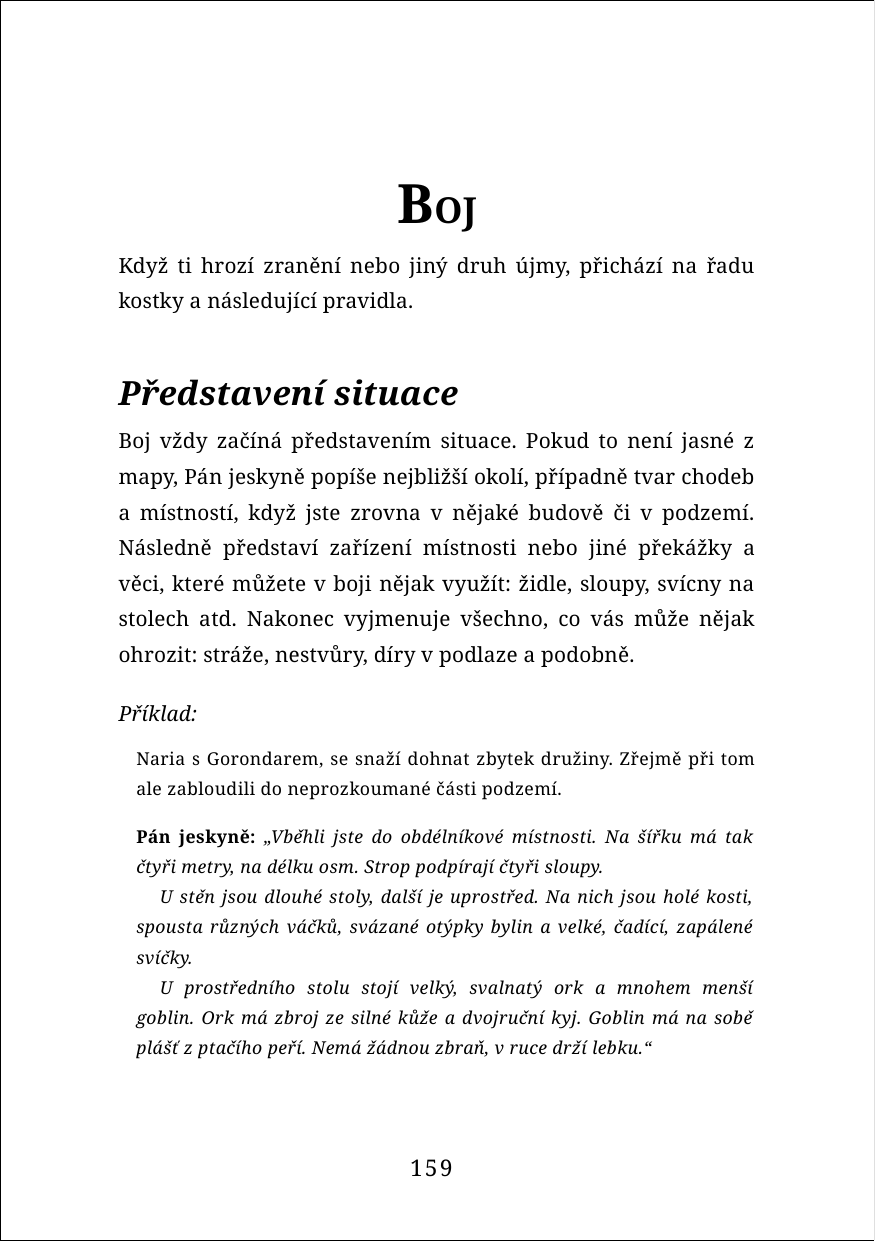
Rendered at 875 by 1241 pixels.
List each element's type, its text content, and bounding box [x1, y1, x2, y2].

subtitle Představení situace [118, 369, 756, 415]
text Boj vždy začíná představením situace. Pokud to není jasné z mapy, Pán jeskyně popíše nejbližší okolí, případně tvar chodeb a místností, když jste zrovna v nějaké budově či v podzemí. Následně představí zařízení místnosti nebo jiné překážky a věci, které můžete v boji nějak využít: židle, sloupy, svícny na stolech atd. Nakonec vyjmenuje všechno, co vás může nějak ohrozit: stráže, nestvůry, díry v podlaze a podobně. [118, 427, 756, 668]
text Když ti hrozí zranění nebo jiný druh újmy, přichází na řadu kostky a následující pravidla. [118, 251, 756, 315]
text Naria s Gorondarem, se snaží dohnat zbytek družiny. Zřejmě při tom ale zabloudili do neprozkoumané části podzemí. [136, 746, 756, 801]
subtitle Boj [118, 166, 756, 239]
text Pán jeskyně: „Vběhli jste do obdélníkové místnosti. Na šířku má tak čtyři metry, na délku osm. Strop podpírají čtyři sloupy. U stěn jsou dlouhé stoly, další je uprostřed. Na nich jsou holé kosti, spousta různých váčků, svázané otýpky bylin a velké, čadící, zapálené svíčky. U prostředního stolu stojí velký, svalnatý ork a mnohem menší goblin. Ork má zbroj ze silné kůže a dvojruční kyj. Goblin má na sobě plášť z ptačího peří. Nemá žádnou zbraň, v ruce drží lebku.“ [136, 824, 756, 1060]
text Příklad: [118, 699, 756, 727]
